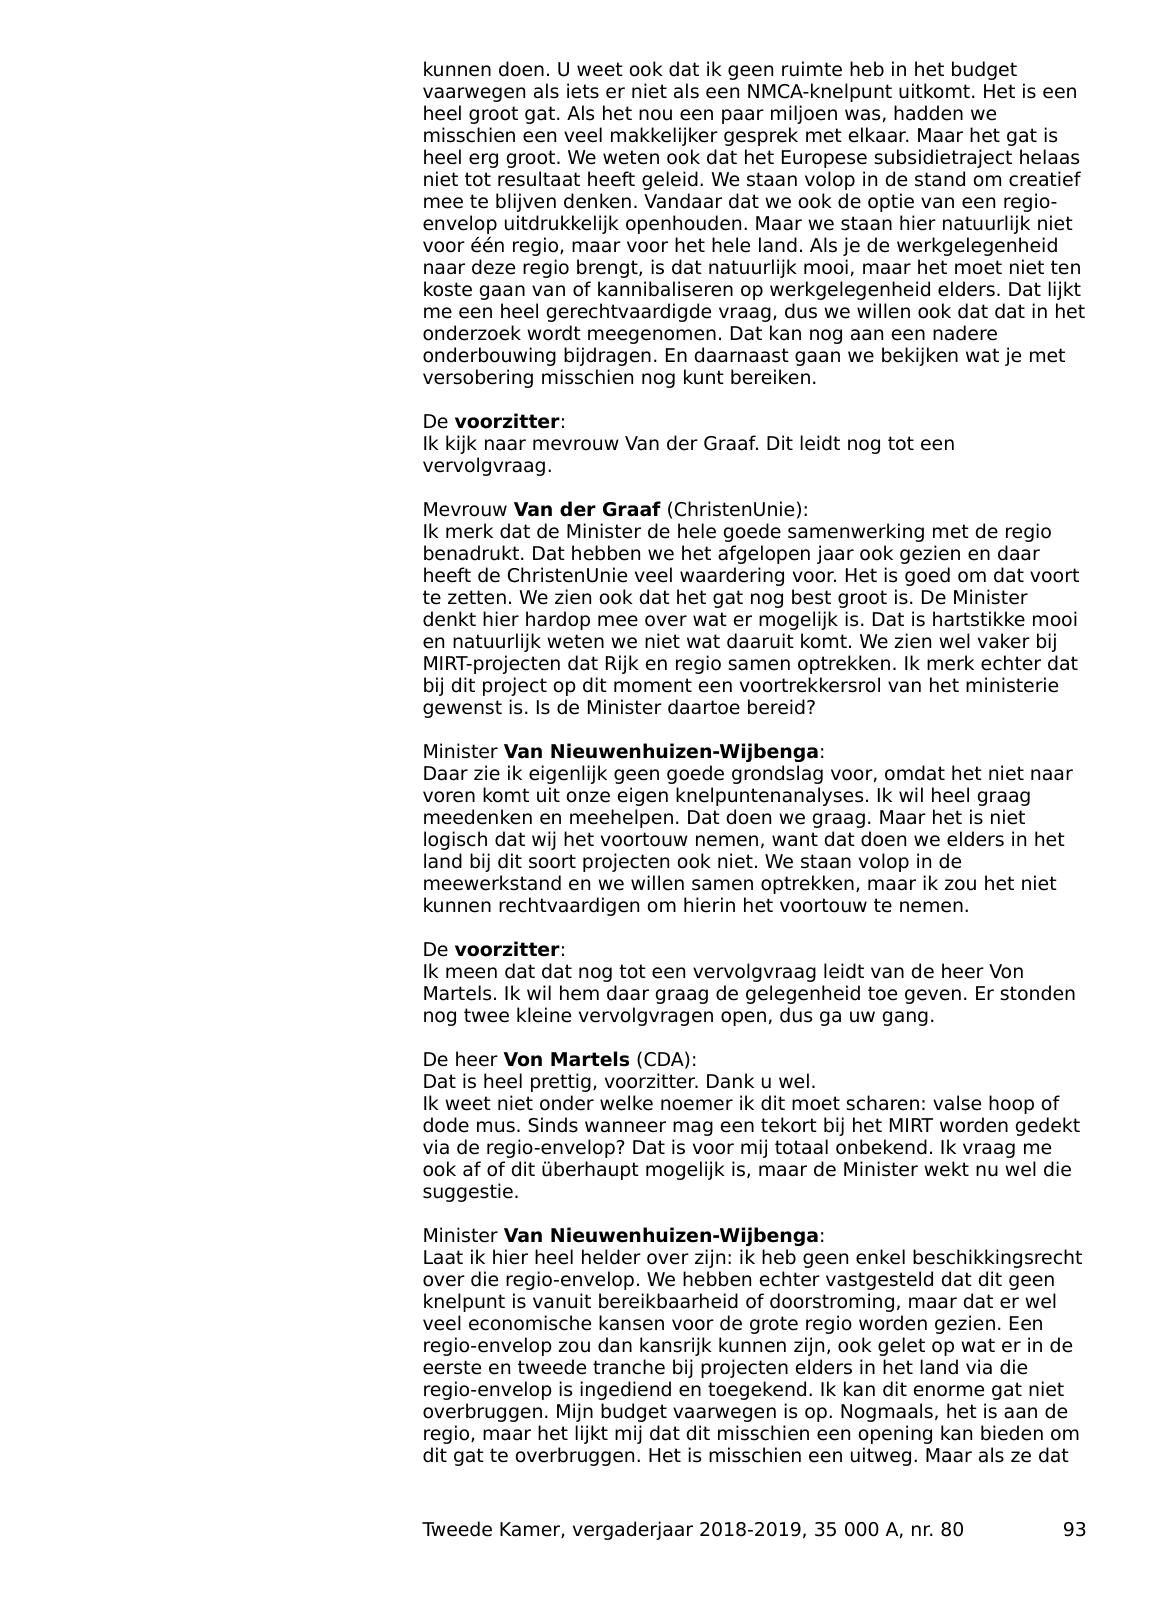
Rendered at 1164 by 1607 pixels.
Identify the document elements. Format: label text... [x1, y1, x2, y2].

text Ik kijk naar mevrouw Van der Graaf. Dit leidt nog tot een vervolgvraag. [422, 433, 1087, 477]
text Minister Van Nieuwenhuizen-Wijbenga: [422, 741, 1087, 763]
text Minister Van Nieuwenhuizen-Wijbenga: [422, 1225, 1087, 1247]
text De voorzitter: [422, 939, 1087, 961]
text Daar zie ik eigenlijk geen goede grondslag voor, omdat het niet naar voren komt uit onze eigen knelpuntenanalyses. Ik wil heel graag meedenken en meehelpen. Dat doen we graag. Maar het is niet logisch dat wij het voortouw nemen, want dat doen we elders in het land bij dit soort projecten ook niet. We staan volop in de meewerkstand en we willen samen optrekken, maar ik zou het niet kunnen rechtvaardigen om hierin het voortouw te nemen. [422, 763, 1087, 917]
text Mevrouw Van der Graaf (ChristenUnie): [422, 499, 1087, 521]
text Ik weet niet onder welke noemer ik dit moet scharen: valse hoop of dode mus. Sinds wanneer mag een tekort bij het MIRT worden gedekt via de regio-envelop? Dat is voor mij totaal onbekend. Ik vraag me ook af of dit überhaupt mogelijk is, maar de Minister wekt nu wel die suggestie. [422, 1093, 1087, 1203]
text kunnen doen. U weet ook dat ik geen ruimte heb in het budget vaarwegen als iets er niet als een NMCA-knelpunt uitkomt. Het is een heel groot gat. Als het nou een paar miljoen was, hadden we misschien een veel makkelijker gesprek met elkaar. Maar het gat is heel erg groot. We weten ook dat het Europese subsidietraject helaas niet tot resultaat heeft geleid. We staan volop in de stand om creatief mee te blijven denken. Vandaar dat we ook de optie van een regio-envelop uitdrukkelijk openhouden. Maar we staan hier natuurlijk niet voor één regio, maar voor het hele land. Als je de werkgelegenheid naar deze regio brengt, is dat natuurlijk mooi, maar het moet niet ten koste gaan van of kannibaliseren op werkgelegenheid elders. Dat lijkt me een heel gerechtvaardigde vraag, dus we willen ook dat dat in het onderzoek wordt meegenomen. Dat kan nog aan een nadere onderbouwing bijdragen. En daarnaast gaan we bekijken wat je met versobering misschien nog kunt bereiken. [422, 59, 1087, 389]
text De voorzitter: [422, 411, 1087, 433]
text Dat is heel prettig, voorzitter. Dank u wel. [422, 1071, 1087, 1093]
text Ik merk dat de Minister de hele goede samenwerking met de regio benadrukt. Dat hebben we het afgelopen jaar ook gezien en daar heeft de ChristenUnie veel waardering voor. Het is goed om dat voort te zetten. We zien ook dat het gat nog best groot is. De Minister denkt hier hardop mee over wat er mogelijk is. Dat is hartstikke mooi en natuurlijk weten we niet wat daaruit komt. We zien wel vaker bij MIRT-projecten dat Rijk en regio samen optrekken. Ik merk echter dat bij dit project op dit moment een voortrekkersrol van het ministerie gewenst is. Is de Minister daartoe bereid? [422, 521, 1087, 719]
text Ik meen dat dat nog tot een vervolgvraag leidt van de heer Von Martels. Ik wil hem daar graag de gelegenheid toe geven. Er stonden nog twee kleine vervolgvragen open, dus ga uw gang. [422, 961, 1087, 1027]
text De heer Von Martels (CDA): [422, 1049, 1087, 1071]
text Laat ik hier heel helder over zijn: ik heb geen enkel beschikkingsrecht over die regio-envelop. We hebben echter vastgesteld dat dit geen knelpunt is vanuit bereikbaarheid of doorstroming, maar dat er wel veel economische kansen voor de grote regio worden gezien. Een regio-envelop zou dan kansrijk kunnen zijn, ook gelet op wat er in de eerste en tweede tranche bij projecten elders in het land via die regio-envelop is ingediend en toegekend. Ik kan dit enorme gat niet overbruggen. Mijn budget vaarwegen is op. Nogmaals, het is aan de regio, maar het lijkt mij dat dit misschien een opening kan bieden om dit gat te overbruggen. Het is misschien een uitweg. Maar als ze dat [422, 1247, 1087, 1467]
